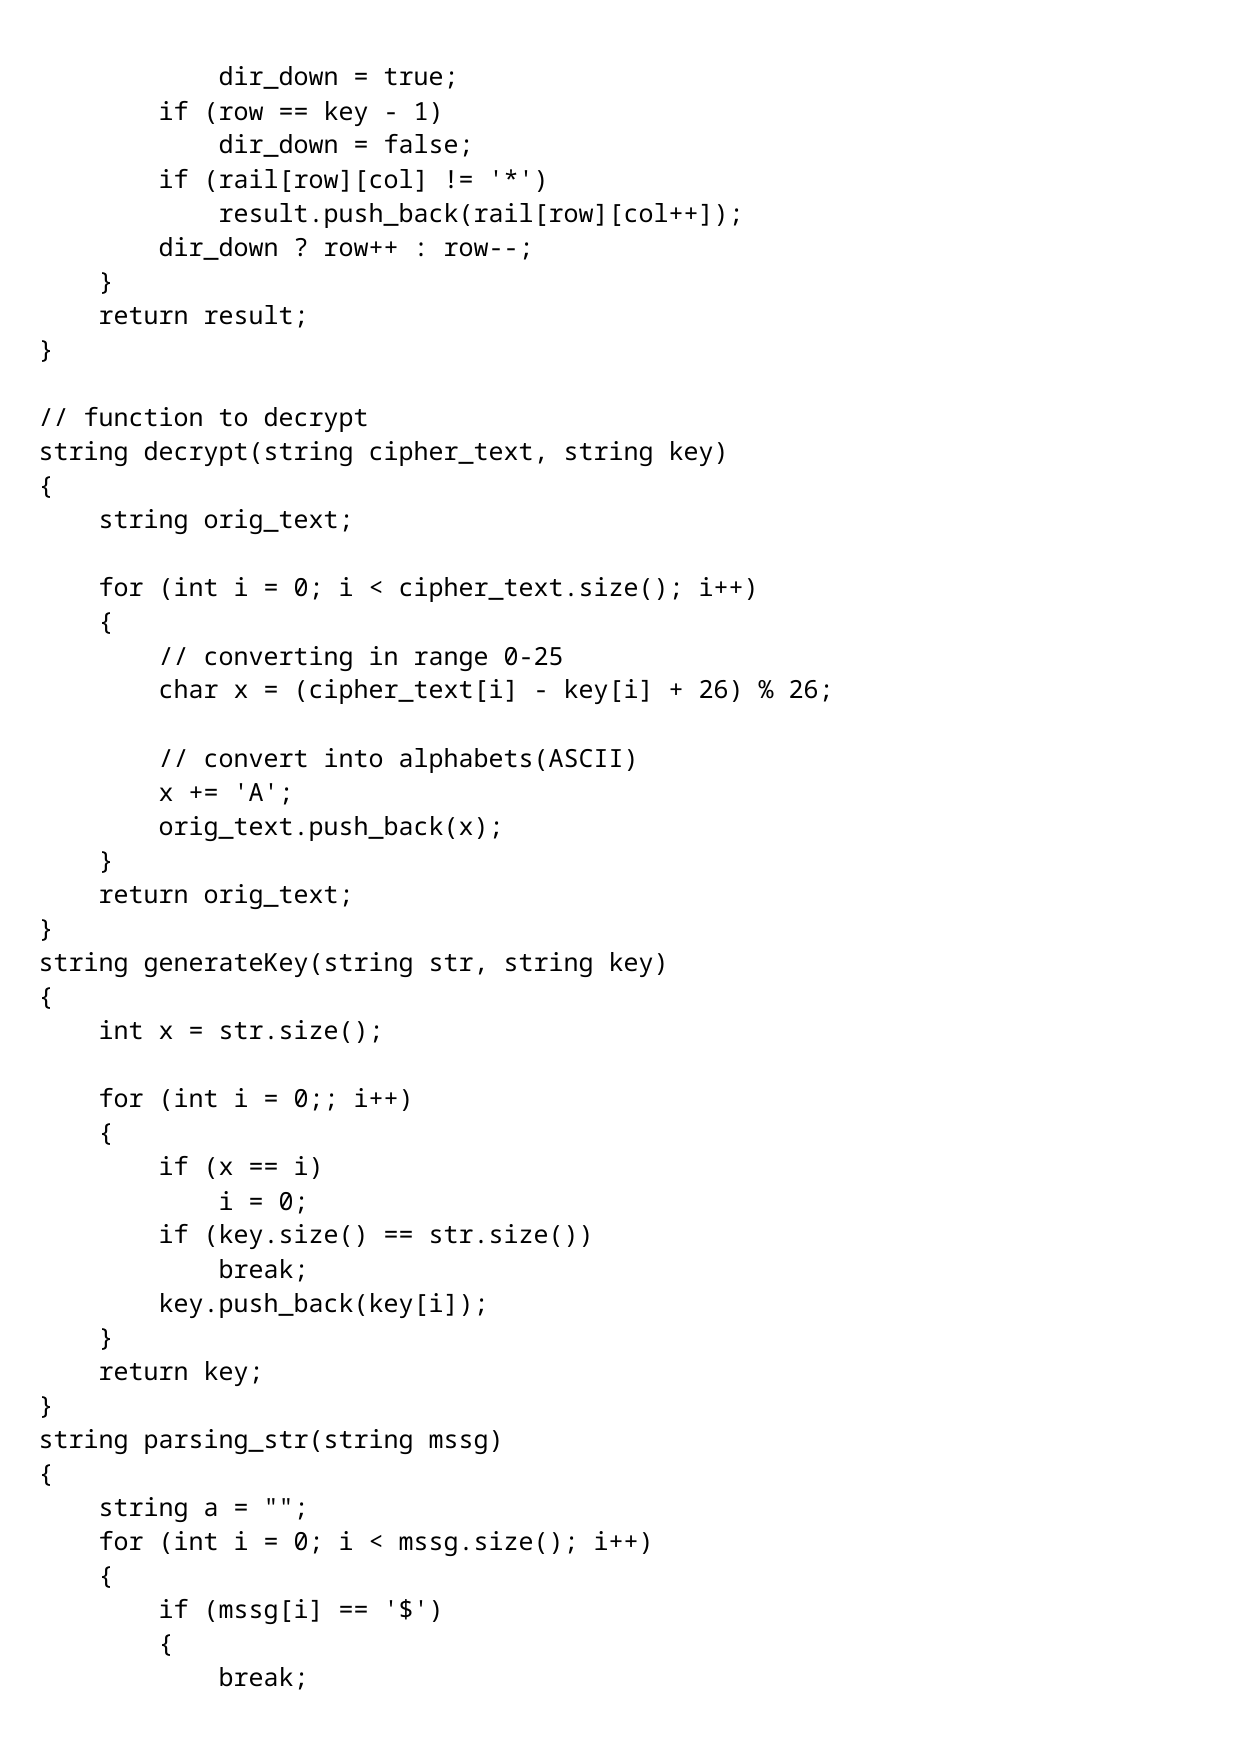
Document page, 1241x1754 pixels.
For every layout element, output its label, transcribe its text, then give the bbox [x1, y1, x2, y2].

text } [38, 911, 1185, 945]
text } [38, 332, 1185, 366]
text if (key.size() == str.size()) [38, 1217, 1185, 1251]
text return orig_text; [38, 877, 1185, 911]
text { [38, 1115, 1185, 1149]
text dir_down = true; [38, 59, 1185, 93]
text } [38, 263, 1185, 297]
text // function to decrypt [38, 400, 1185, 434]
text orig_text.push_back(x); [38, 808, 1185, 842]
text return result; [38, 297, 1185, 332]
text // converting in range 0-25 [38, 638, 1185, 672]
text char x = (cipher_text[i] - key[i] + 26) % 26; [38, 672, 1185, 706]
text for (int i = 0; i < mssg.size(); i++) [38, 1524, 1185, 1558]
text { [38, 979, 1185, 1013]
text { [38, 468, 1185, 502]
text { [38, 604, 1185, 638]
text // convert into alphabets(ASCII) [38, 740, 1185, 774]
text { [38, 1558, 1185, 1592]
text dir_down ? row++ : row--; [38, 229, 1185, 263]
text break; [38, 1251, 1185, 1285]
text } [38, 842, 1185, 877]
text if (row == key - 1) [38, 93, 1185, 127]
text { [38, 1456, 1185, 1490]
text for (int i = 0;; i++) [38, 1081, 1185, 1115]
text key.push_back(key[i]); [38, 1285, 1185, 1319]
text result.push_back(rail[row][col++]); [38, 195, 1185, 229]
text } [38, 1387, 1185, 1422]
text { [38, 1626, 1185, 1660]
text string generateKey(string str, string key) [38, 945, 1185, 979]
text x += 'A'; [38, 774, 1185, 808]
text } [38, 1319, 1185, 1353]
text if (mssg[i] == '$') [38, 1592, 1185, 1626]
text return key; [38, 1353, 1185, 1387]
text i = 0; [38, 1183, 1185, 1217]
text if (x == i) [38, 1149, 1185, 1183]
text string decrypt(string cipher_text, string key) [38, 434, 1185, 468]
text if (rail[row][col] != '*') [38, 161, 1185, 195]
text string orig_text; [38, 502, 1185, 536]
text for (int i = 0; i < cipher_text.size(); i++) [38, 570, 1185, 604]
text int x = str.size(); [38, 1013, 1185, 1047]
text break; [38, 1660, 1185, 1694]
text string a = ""; [38, 1490, 1185, 1524]
text dir_down = false; [38, 127, 1185, 161]
text string parsing_str(string mssg) [38, 1422, 1185, 1456]
